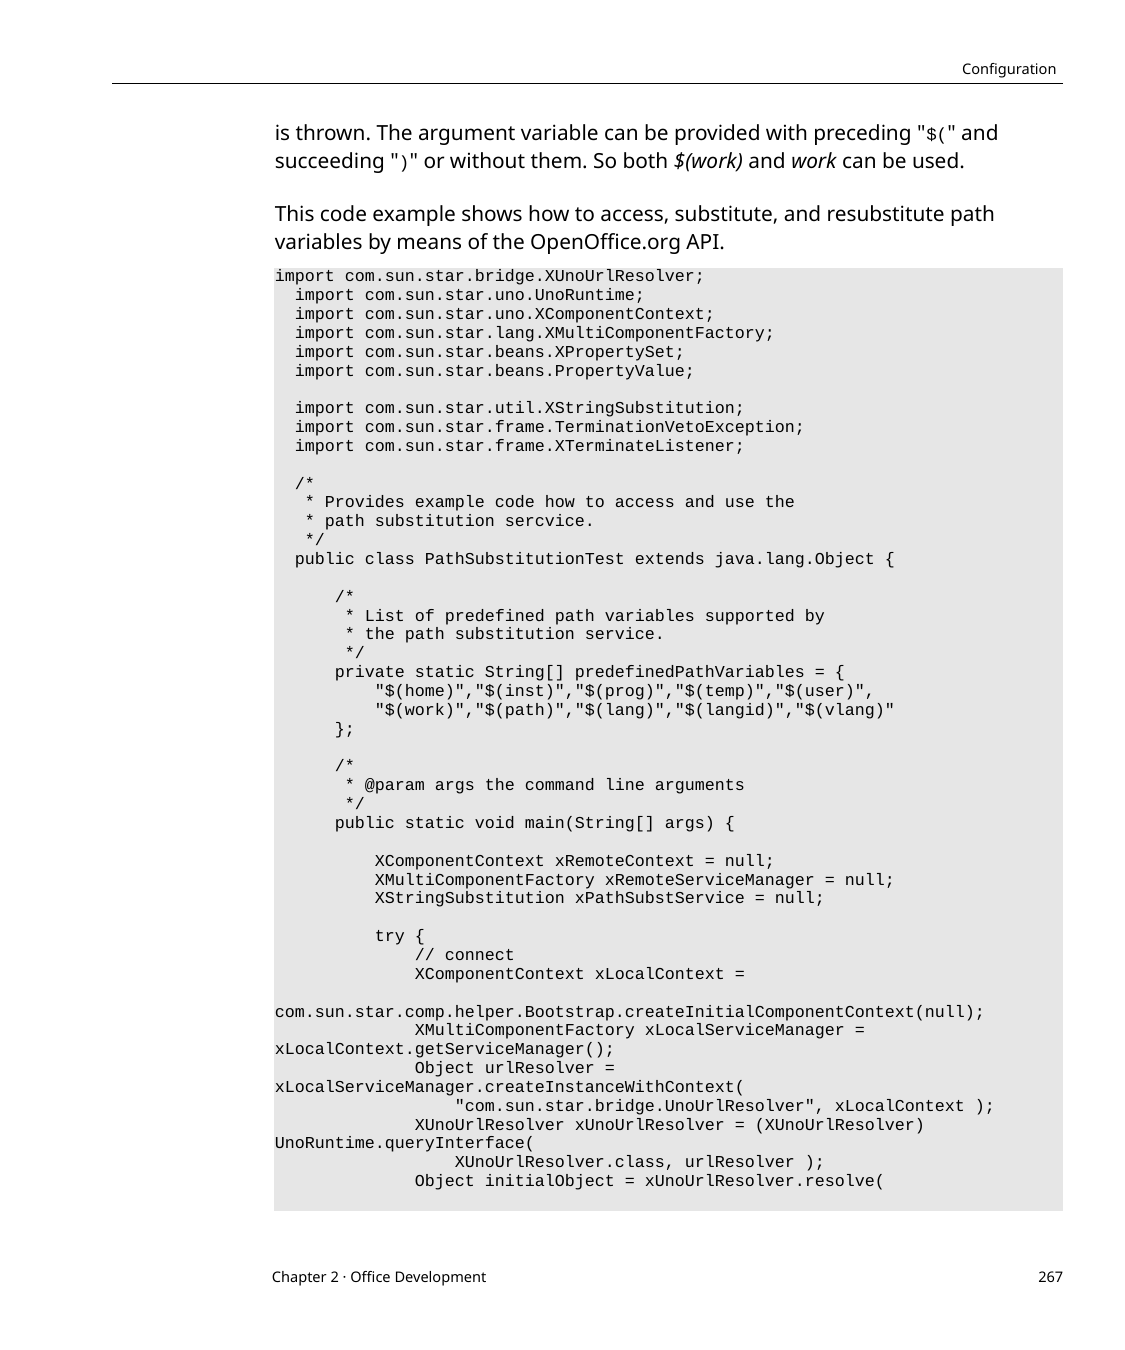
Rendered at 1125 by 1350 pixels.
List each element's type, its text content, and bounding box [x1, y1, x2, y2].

text is thrown. The argument variable can be provided with preceding "$(" and succeeding ")" or without them. So both $(work) and work can be used. [274, 118, 1063, 175]
text import com.sun.star.bridge.XUnoUrlResolver; import com.sun.star.uno.UnoRuntime; import com.sun.star.uno.XComponentContext; import com.sun.star.lang.XMultiComponentFactory; import com.sun.star.beans.XPropertySet; import com.sun.star.beans.PropertyValue; import com.sun.star.util.XStringSubstitution; import com.sun.star.frame.TerminationVetoException; import com.sun.star.frame.XTerminateListener; /* * Provides example code how to access and use the * path substitution sercvice. */ public class PathSubstitutionTest extends java.lang.Object { /* * List of predefined path variables supported by * the path substitution service. */ private static String[] predefinedPathVariables = { "$(home)","$(inst)","$(prog)","$(temp)","$(user)", "$(work)","$(path)","$(lang)","$(langid)","$(vlang)" }; /* * @param args the command line arguments */ public static void main(String[] args) { XComponentContext xRemoteContext = null; XMultiComponentFactory xRemoteServiceManager = null; XStringSubstitution xPathSubstService = null; try { // connect XComponentContext xLocalContext = com.sun.star.comp.helper.Bootstrap.createInitialComponentContext(null); XMultiComponentFactory xLocalServiceManager = xLocalContext.getServiceManager(); Object urlResolver = xLocalServiceManager.createInstanceWithContext( "com.sun.star.bridge.UnoUrlResolver", xLocalContext ); XUnoUrlResolver xUnoUrlResolver = (XUnoUrlResolver) UnoRuntime.queryInterface( XUnoUrlResolver.class, urlResolver ); Object initialObject = xUnoUrlResolver.resolve( [274, 268, 1063, 1211]
text This code example shows how to access, substitute, and resubstitute path variables by means of the OpenOffice.org API. [274, 199, 1063, 256]
